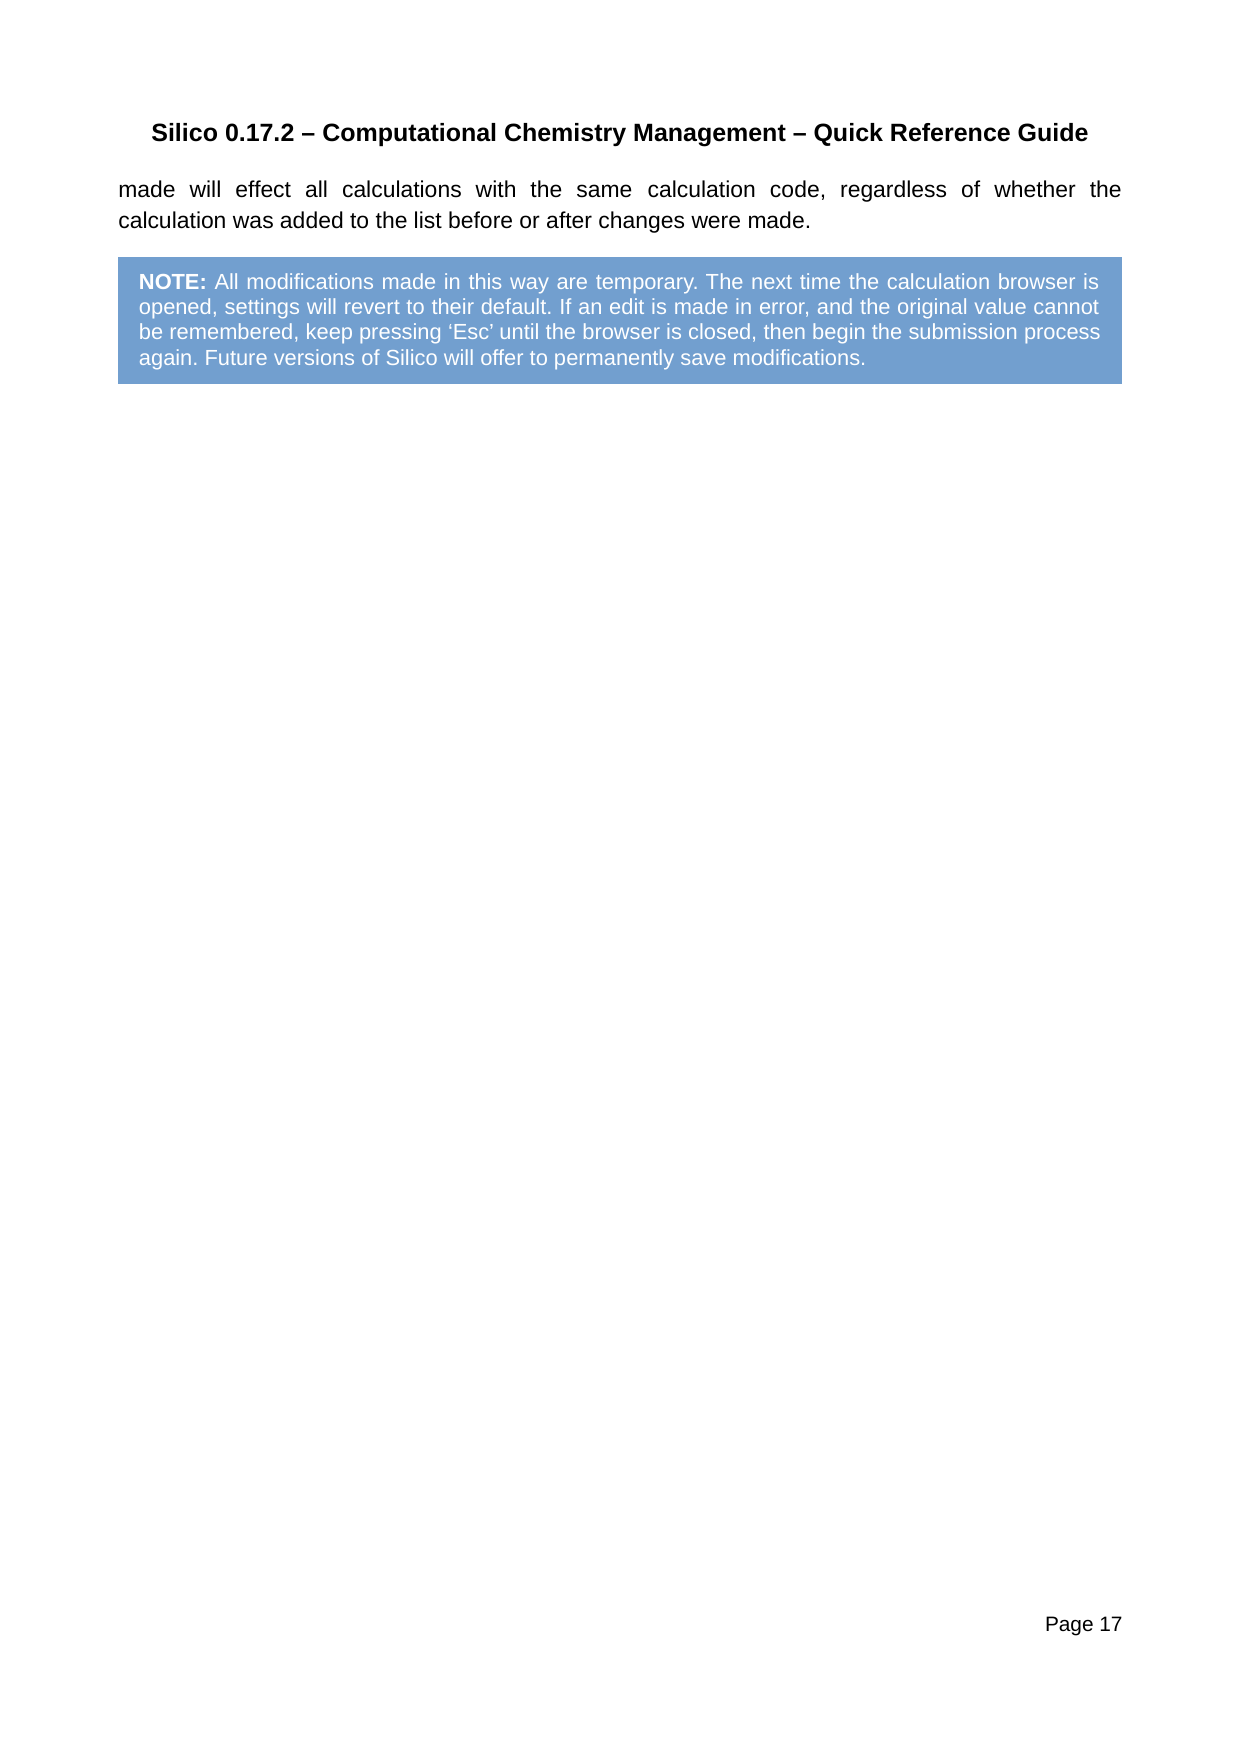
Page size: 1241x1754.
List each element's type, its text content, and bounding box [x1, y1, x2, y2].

text NOTE: All modifications made in this way are temporary. The next time the calculation browser is opened, settings will revert to their default. If an edit is made in error, and the original value cannot be remembered, keep pressing ‘Esc’ until the browser is closed, then begin the submission process again. Future versions of Silico will offer to permanently save modifications. [139, 269, 1101, 369]
text made will effect all calculations with the same calculation code, regardless of whether the calculation was added to the list before or after changes were made. [118, 176, 1122, 233]
